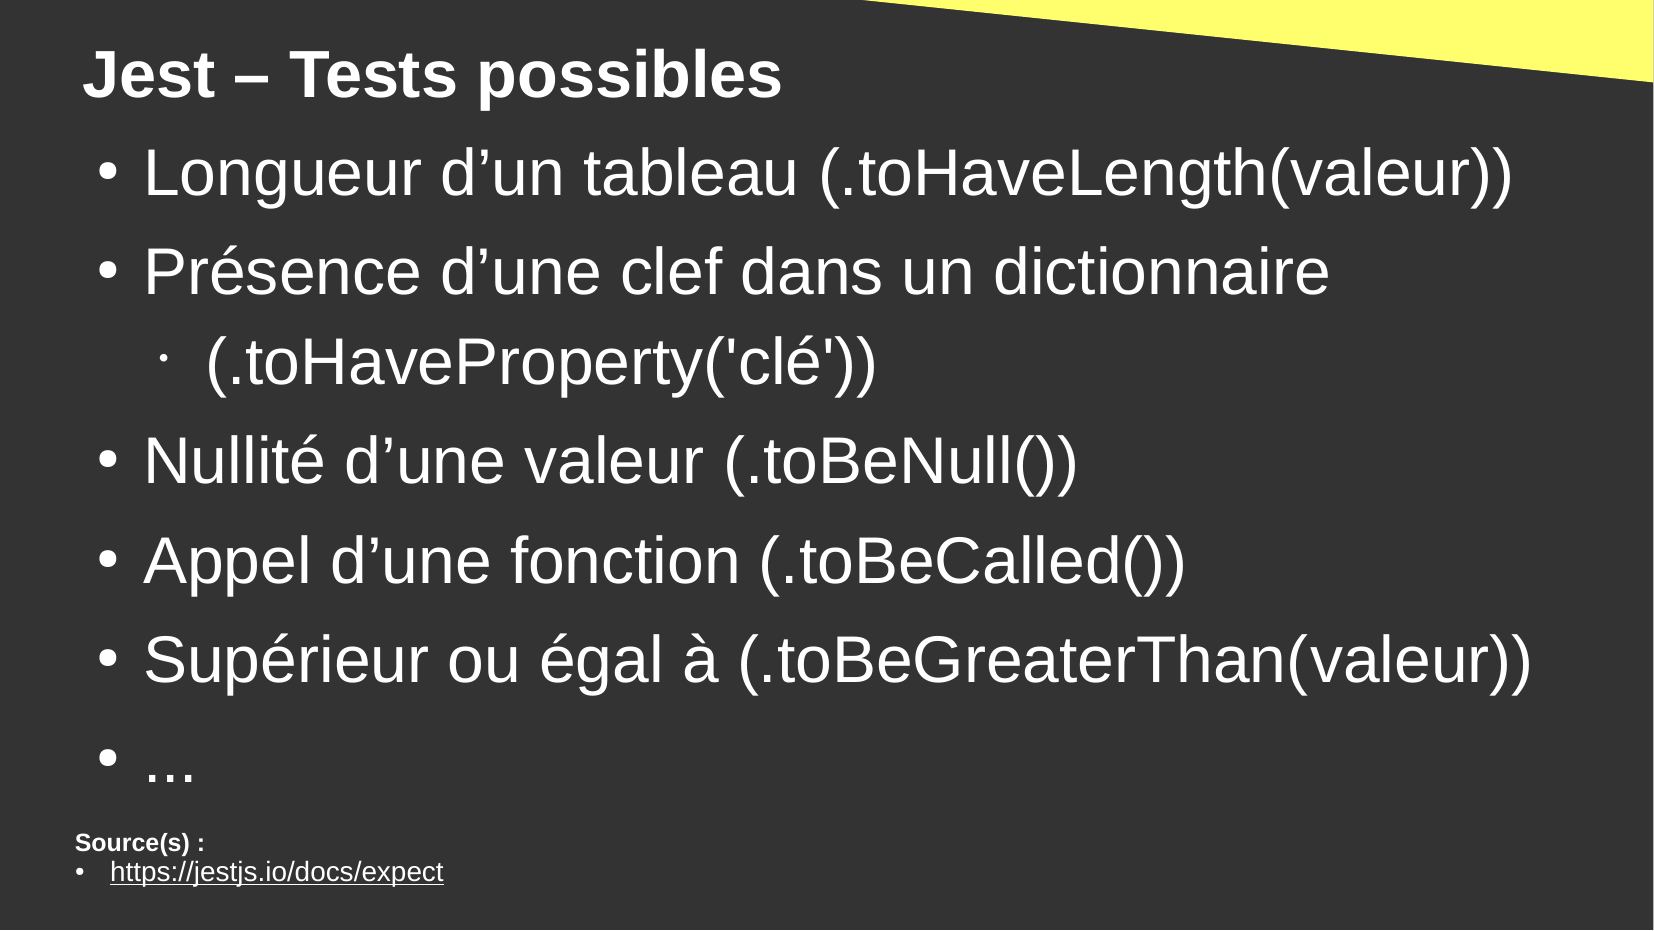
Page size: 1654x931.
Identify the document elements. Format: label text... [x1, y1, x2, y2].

text_box Source(s) : https://jestjs.io/docs/expect [60, 821, 1546, 906]
list Longueur d’un tableau (.toHaveLength(valeur)) Présence d’une clef dans un dictionnaire (.toHaveProperty('clé')) Nullité d’une valeur (.toBeNull()) Appel d’une fonction (.toBeCalled()) Supérieur ou égal à (.toBeGreaterThan(valeur)) ... [80, 135, 1619, 804]
text_box [862, 0, 1654, 83]
title Jest – Tests possibles [82, 37, 799, 114]
